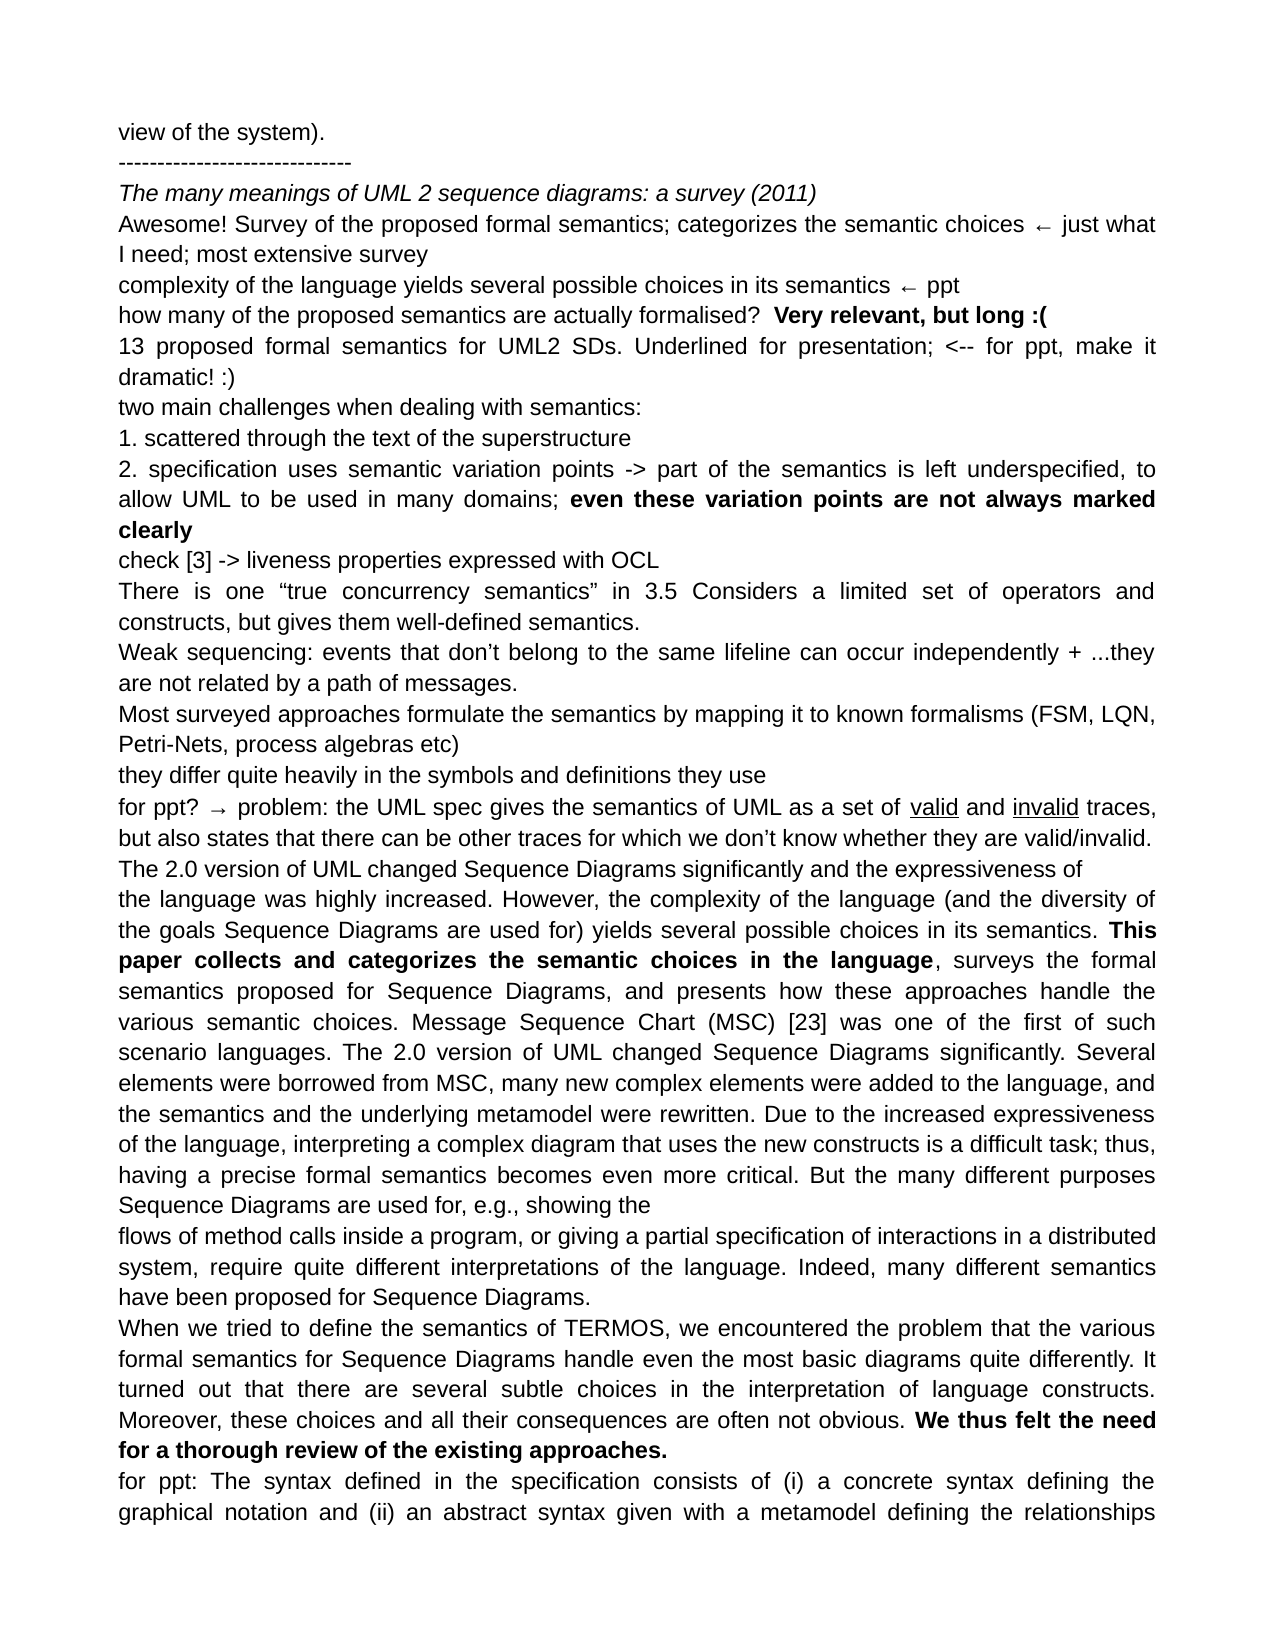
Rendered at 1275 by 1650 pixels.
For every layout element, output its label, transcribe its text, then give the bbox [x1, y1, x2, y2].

text complexity of the language yields several possible choices in its semantics ← ppt [118, 271, 1157, 298]
text Most surveyed approaches formulate the semantics by mapping it to known formalisms (FSM, LQN, Petri-Nets, process algebras etc) [118, 700, 1157, 757]
text view of the system). [118, 118, 1157, 145]
text how many of the proposed semantics are actually formalised? Very relevant, but long :( [118, 302, 1157, 329]
text for ppt: The syntax defined in the specification consists of (i) a concrete syntax defining the graphical notation and (ii) an abstract syntax given with a metamodel defining the relationships [118, 1467, 1157, 1525]
text ------------------------------ [118, 149, 1157, 176]
text Awesome! Survey of the proposed formal semantics; categorizes the semantic choices ← just what I need; most extensive survey [118, 210, 1157, 267]
text 1. scattered through the text of the superstructure [118, 424, 1157, 451]
text Weak sequencing: events that don’t belong to the same lifeline can occur independently + ...they are not related by a path of messages. [118, 639, 1157, 696]
text When we tried to define the semantics of TERMOS, we encountered the problem that the various formal semantics for Sequence Diagrams handle even the most basic diagrams quite differently. It turned out that there are several subtle choices in the interpretation of language constructs. Moreover, these choices and all their consequences are often not obvious. We thus felt the need for a thorough review of the existing approaches. [118, 1314, 1157, 1464]
text 2. specification uses semantic variation points -> part of the semantics is left underspecified, to allow UML to be used in many domains; even these variation points are not always marked clearly [118, 455, 1157, 543]
text the language was highly increased. However, the complexity of the language (and the diversity of the goals Sequence Diagrams are used for) yields several possible choices in its semantics. This paper collects and categorizes the semantic choices in the language, surveys the formal semantics proposed for Sequence Diagrams, and presents how these approaches handle the various semantic choices. Message Sequence Chart (MSC) [23] was one of the first of such scenario languages. The 2.0 version of UML changed Sequence Diagrams significantly. Several elements were borrowed from MSC, many new complex elements were added to the language, and the semantics and the underlying metamodel were rewritten. Due to the increased expressiveness of the language, interpreting a complex diagram that uses the new constructs is a difficult task; thus, having a precise formal semantics becomes even more critical. But the many different purposes Sequence Diagrams are used for, e.g., showing the [118, 886, 1157, 1219]
text 13 proposed formal semantics for UML2 SDs. Underlined for presentation; <-- for ppt, make it dramatic! :) [118, 332, 1157, 390]
text The many meanings of UML 2 sequence diagrams: a survey (2011) [118, 179, 1157, 206]
text There is one “true concurrency semantics” in 3.5 Considers a limited set of operators and constructs, but gives them well-defined semantics. [118, 577, 1157, 635]
text flows of method calls inside a program, or giving a partial specification of interactions in a distributed system, require quite different interpretations of the language. Indeed, many different semantics have been proposed for Sequence Diagrams. [118, 1222, 1157, 1311]
text The 2.0 version of UML changed Sequence Diagrams significantly and the expressiveness of [118, 855, 1157, 882]
text for ppt? → problem: the UML spec gives the semantics of UML as a set of valid and invalid traces, but also states that there can be other traces for which we don’t know whether they are valid/invalid. [118, 792, 1157, 851]
text they differ quite heavily in the symbols and definitions they use [118, 761, 1157, 788]
text check [3] -> liveness properties expressed with OCL [118, 547, 1157, 574]
text two main challenges when dealing with semantics: [118, 394, 1157, 421]
